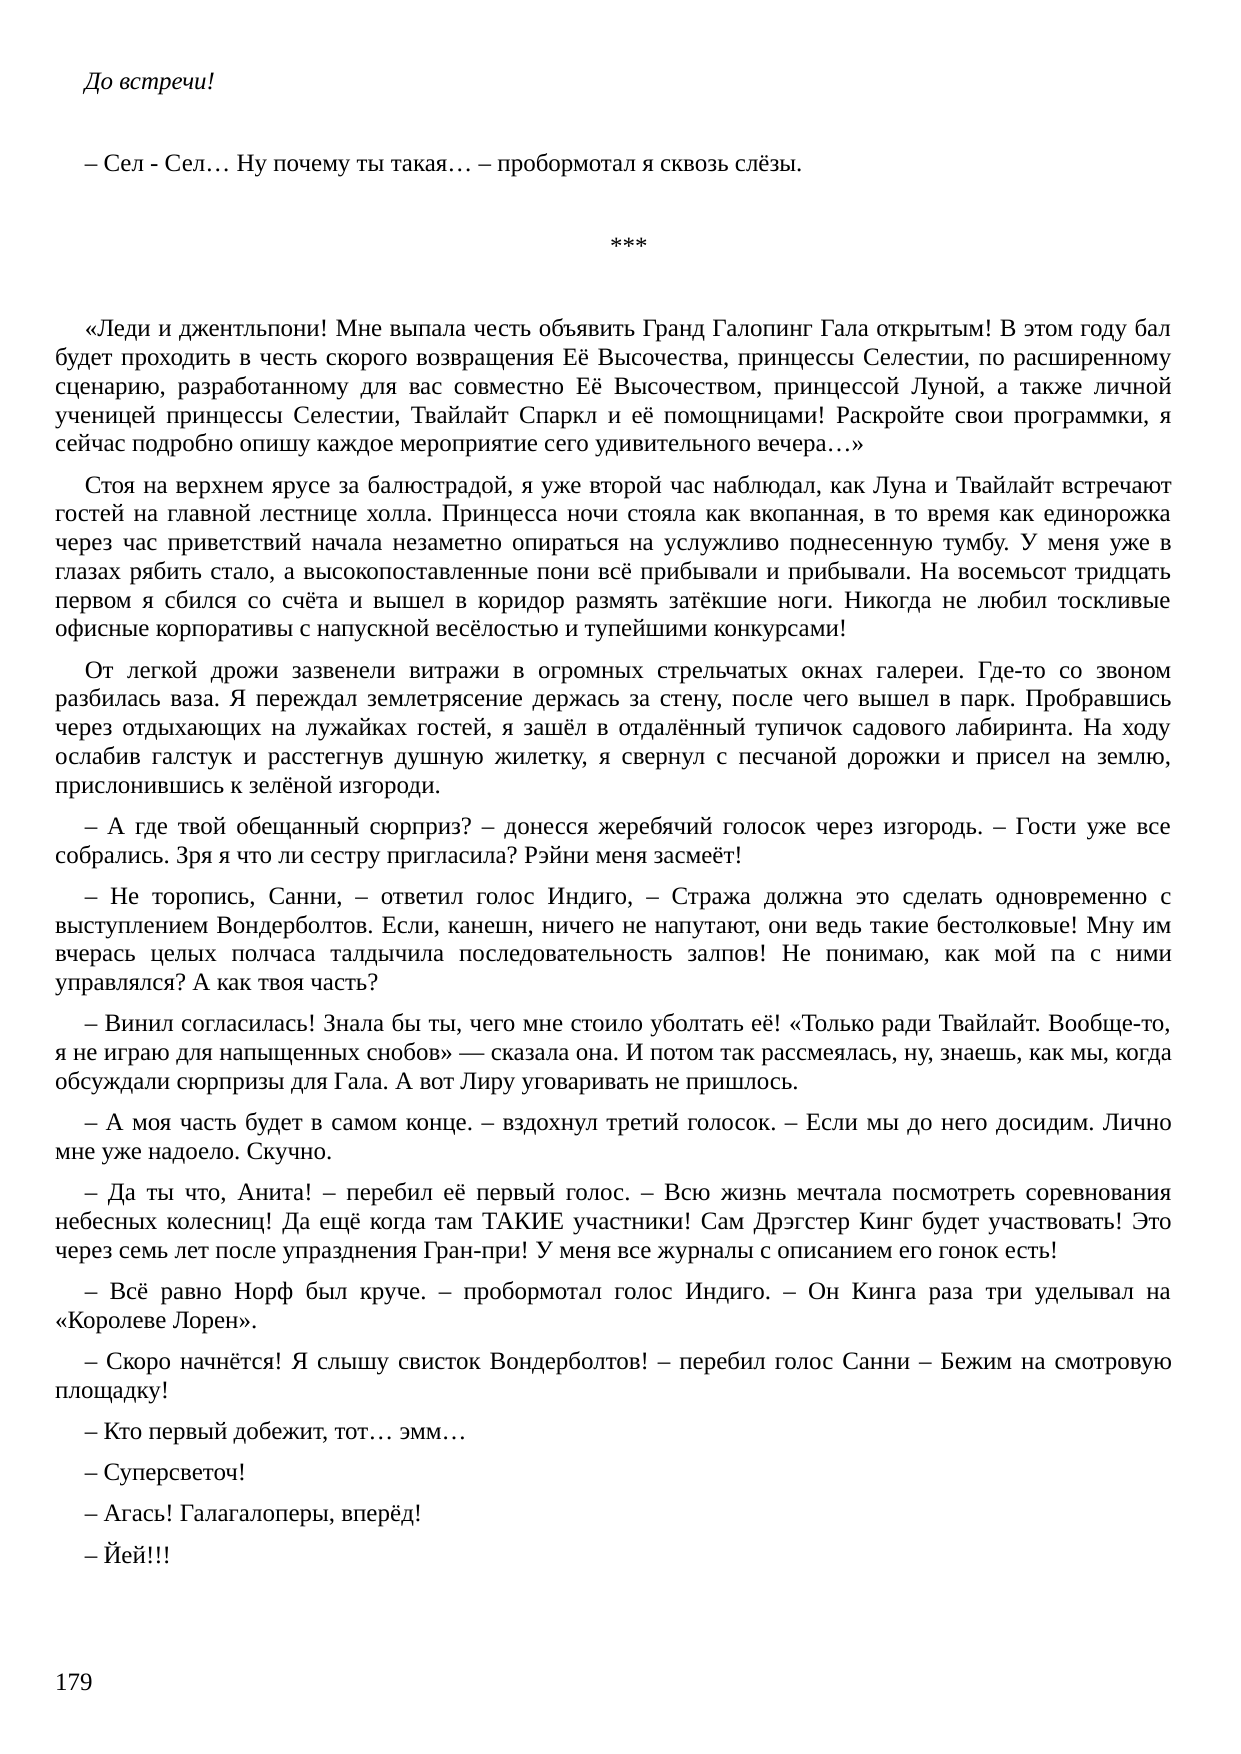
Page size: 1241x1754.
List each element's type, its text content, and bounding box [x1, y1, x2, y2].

text До встречи! [55, 66, 1173, 95]
text – А моя часть будет в самом конце. – вздохнул третий голосок. – Если мы до него досидим. Лично мне уже надоело. Скучно. [55, 1107, 1173, 1165]
text *** [55, 231, 1173, 260]
text От легкой дрожи зазвенели витражи в огромных стрельчатых окнах галереи. Где-то со звоном разбилась ваза. Я переждал землетрясение держась за стену, после чего вышел в парк. Пробравшись через отдыхающих на лужайках гостей, я зашёл в отдалённый тупичок садового лабиринта. На ходу ослабив галстук и расстегнув душную жилетку, я свернул с песчаной дорожки и присел на землю, прислонившись к зелёной изгороди. [55, 655, 1173, 798]
text – Сел - Сел… Ну почему ты такая… – пробормотал я сквозь слёзы. [55, 148, 1173, 177]
text – Скоро начнётся! Я слышу свисток Вондерболтов! – перебил голос Санни – Бежим на смотровую площадку! [55, 1346, 1173, 1403]
text – Винил согласилась! Знала бы ты, чего мне стоило уболтать её! «Только ради Твайлайт. Вообще-то, я не играю для напыщенных снобов» — сказала она. И потом так рассмеялась, ну, знаешь, как мы, когда обсуждали сюрпризы для Гала. А вот Лиру уговаривать не пришлось. [55, 1008, 1173, 1095]
text – Да ты что, Анита! – перебил её первый голос. – Всю жизнь мечтала посмотреть соревнования небесных колесниц! Да ещё когда там ТАКИЕ участники! Сам Дрэгстер Кинг будет участвовать! Это через семь лет после упразднения Гран-при! У меня все журналы с описанием его гонок есть! [55, 1177, 1173, 1263]
text – Кто первый добежит, тот… эмм… [55, 1416, 1173, 1445]
text Стоя на верхнем ярусе за балюстрадой, я уже второй час наблюдал, как Луна и Твайлайт встречают гостей на главной лестнице холла. Принцесса ночи стояла как вкопанная, в то время как единорожка через час приветствий начала незаметно опираться на услужливо поднесенную тумбу. У меня уже в глазах рябить стало, а высокопоставленные пони всё прибывали и прибывали. На восемьсот тридцать первом я сбился со счёта и вышел в коридор размять затёкшие ноги. Никогда не любил тоскливые офисные корпоративы с напускной весёлостью и тупейшими конкурсами! [55, 470, 1173, 642]
text – А где твой обещанный сюрприз? – донесся жеребячий голосок через изгородь. – Гости уже все собрались. Зря я что ли сестру пригласила? Рэйни меня засмеёт! [55, 811, 1173, 868]
text – Не торопись, Санни, – ответил голос Индиго, – Стража должна это сделать одновременно с выступлением Вондерболтов. Если, канешн, ничего не напутают, они ведь такие бестолковые! Мну им вчерась целых полчаса талдычила последовательность залпов! Не понимаю, как мой па с ними управлялся? А как твоя часть? [55, 881, 1173, 996]
text «Леди и джентльпони! Мне выпала честь объявить Гранд Галопинг Гала открытым! В этом году бал будет проходить в честь скорого возвращения Её Высочества, принцессы Селестии, по расширенному сценарию, разработанному для вас совместно Её Высочеством, принцессой Луной, а также личной ученицей принцессы Селестии, Твайлайт Спаркл и её помощницами! Раскройте свои программки, я сейчас подробно опишу каждое мероприятие сего удивительного вечера…» [55, 313, 1173, 457]
text – Суперсветоч! [55, 1457, 1173, 1486]
text – Всё равно Норф был круче. – пробормотал голос Индиго. – Он Кинга раза три уделывал на «Королеве Лорен». [55, 1276, 1173, 1333]
text – Йей!!! [55, 1540, 1173, 1568]
text – Агась! Галагалоперы, вперёд! [55, 1498, 1173, 1527]
